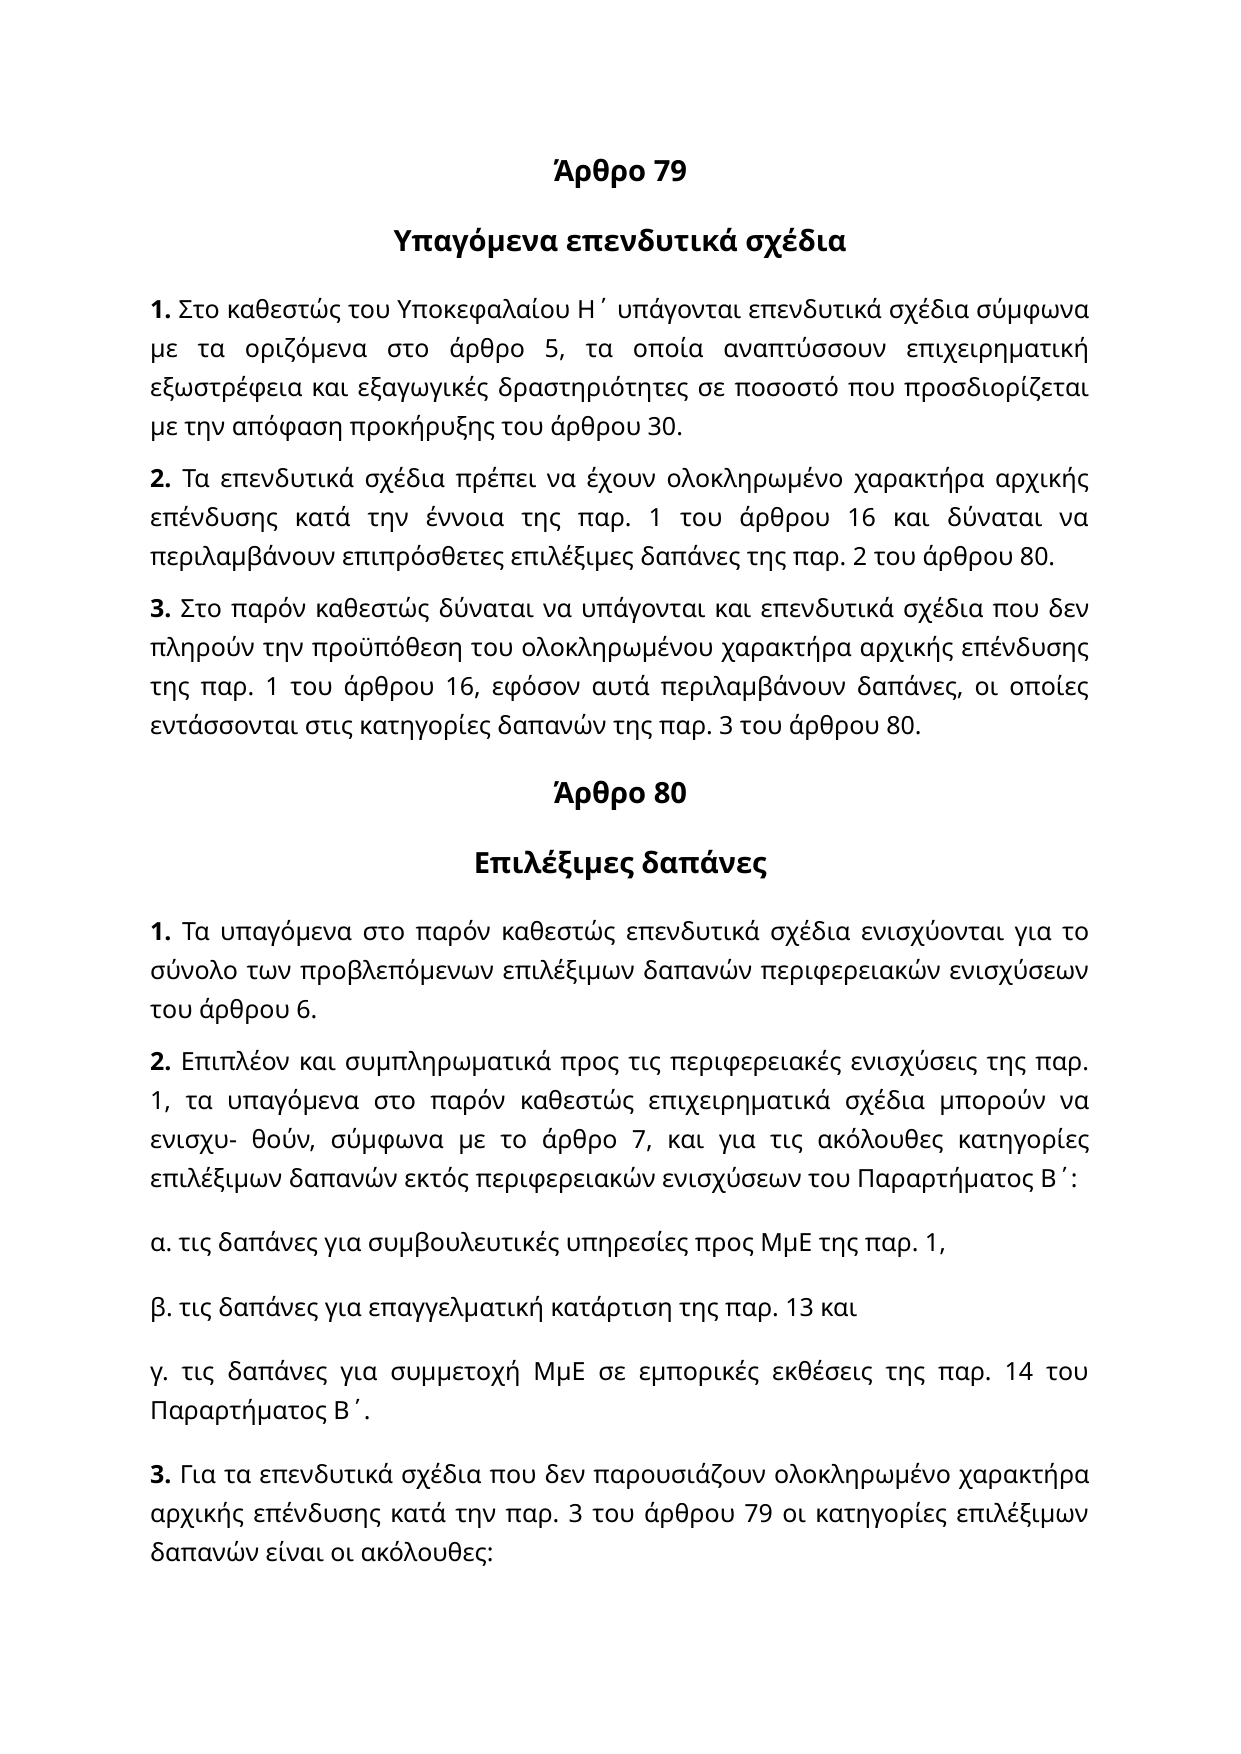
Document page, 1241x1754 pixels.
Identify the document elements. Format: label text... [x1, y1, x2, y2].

text β. τις δαπάνες για επαγγελματική κατάρτιση της παρ. 13 και [150, 1289, 1090, 1323]
text 2. Τα επενδυτικά σχέδια πρέπει να έχουν ολοκληρωμένο χαρακτήρα αρχικής επένδυσης κατά την έννοια της παρ. 1 του άρθρου 16 και δύναται να περιλαμβάνουν επιπρόσθετες επιλέξιμες δαπάνες της παρ. 2 του άρθρου 80. [150, 460, 1090, 573]
text 3. Για τα επενδυτικά σχέδια που δεν παρουσιάζουν ολοκληρωμένο χαρακτήρα αρχικής επένδυσης κατά την παρ. 3 του άρθρου 79 οι κατηγορίες επιλέξιμων δαπανών είναι οι ακόλουθες: [150, 1457, 1090, 1569]
subtitle Επιλέξιμες δαπάνες [150, 843, 1090, 882]
text 1. Στο καθεστώς του Υποκεφαλαίου Η΄ υπάγονται επενδυτικά σχέδια σύμφωνα με τα οριζόμενα στο άρθρο 5, τα οποία αναπτύσσουν επιχειρηματική εξωστρέφεια και εξαγωγικές δραστηριότητες σε ποσοστό που προσδιορίζεται με την απόφαση προκήρυξης του άρθρου 30. [150, 291, 1090, 443]
subtitle Άρθρο 79 [150, 150, 1090, 190]
subtitle Υπαγόμενα επενδυτικά σχέδια [150, 221, 1090, 260]
text 3. Στο παρόν καθεστώς δύναται να υπάγονται και επενδυτικά σχέδια που δεν πληρούν την προϋπόθεση του ολοκληρωμένου χαρακτήρα αρχικής επένδυσης της παρ. 1 του άρθρου 16, εφόσον αυτά περιλαμβάνουν δαπάνες, οι οποίες εντάσσονται στις κατηγορίες δαπανών της παρ. 3 του άρθρου 80. [150, 590, 1090, 742]
subtitle Άρθρο 80 [150, 772, 1090, 812]
text 2. Επιπλέον και συμπληρωματικά προς τις περιφερειακές ενισχύσεις της παρ. 1, τα υπαγόμενα στο παρόν καθεστώς επιχειρηματικά σχέδια μπορούν να ενισχυ- θούν, σύμφωνα με το άρθρο 7, και για τις ακόλουθες κατηγορίες επιλέξιμων δαπανών εκτός περιφερειακών ενισχύσεων του Παραρτήματος Β΄: [150, 1043, 1090, 1195]
text γ. τις δαπάνες για συμμετοχή ΜμΕ σε εμπορικές εκθέσεις της παρ. 14 του Παραρτήματος Β΄. [150, 1353, 1090, 1427]
text α. τις δαπάνες για συμβουλευτικές υπηρεσίες προς ΜμΕ της παρ. 1, [150, 1225, 1090, 1259]
text 1. Τα υπαγόμενα στο παρόν καθεστώς επενδυτικά σχέδια ενισχύονται για το σύνολο των προβλεπόμενων επιλέξιμων δαπανών περιφερειακών ενισχύσεων του άρθρου 6. [150, 913, 1090, 1026]
